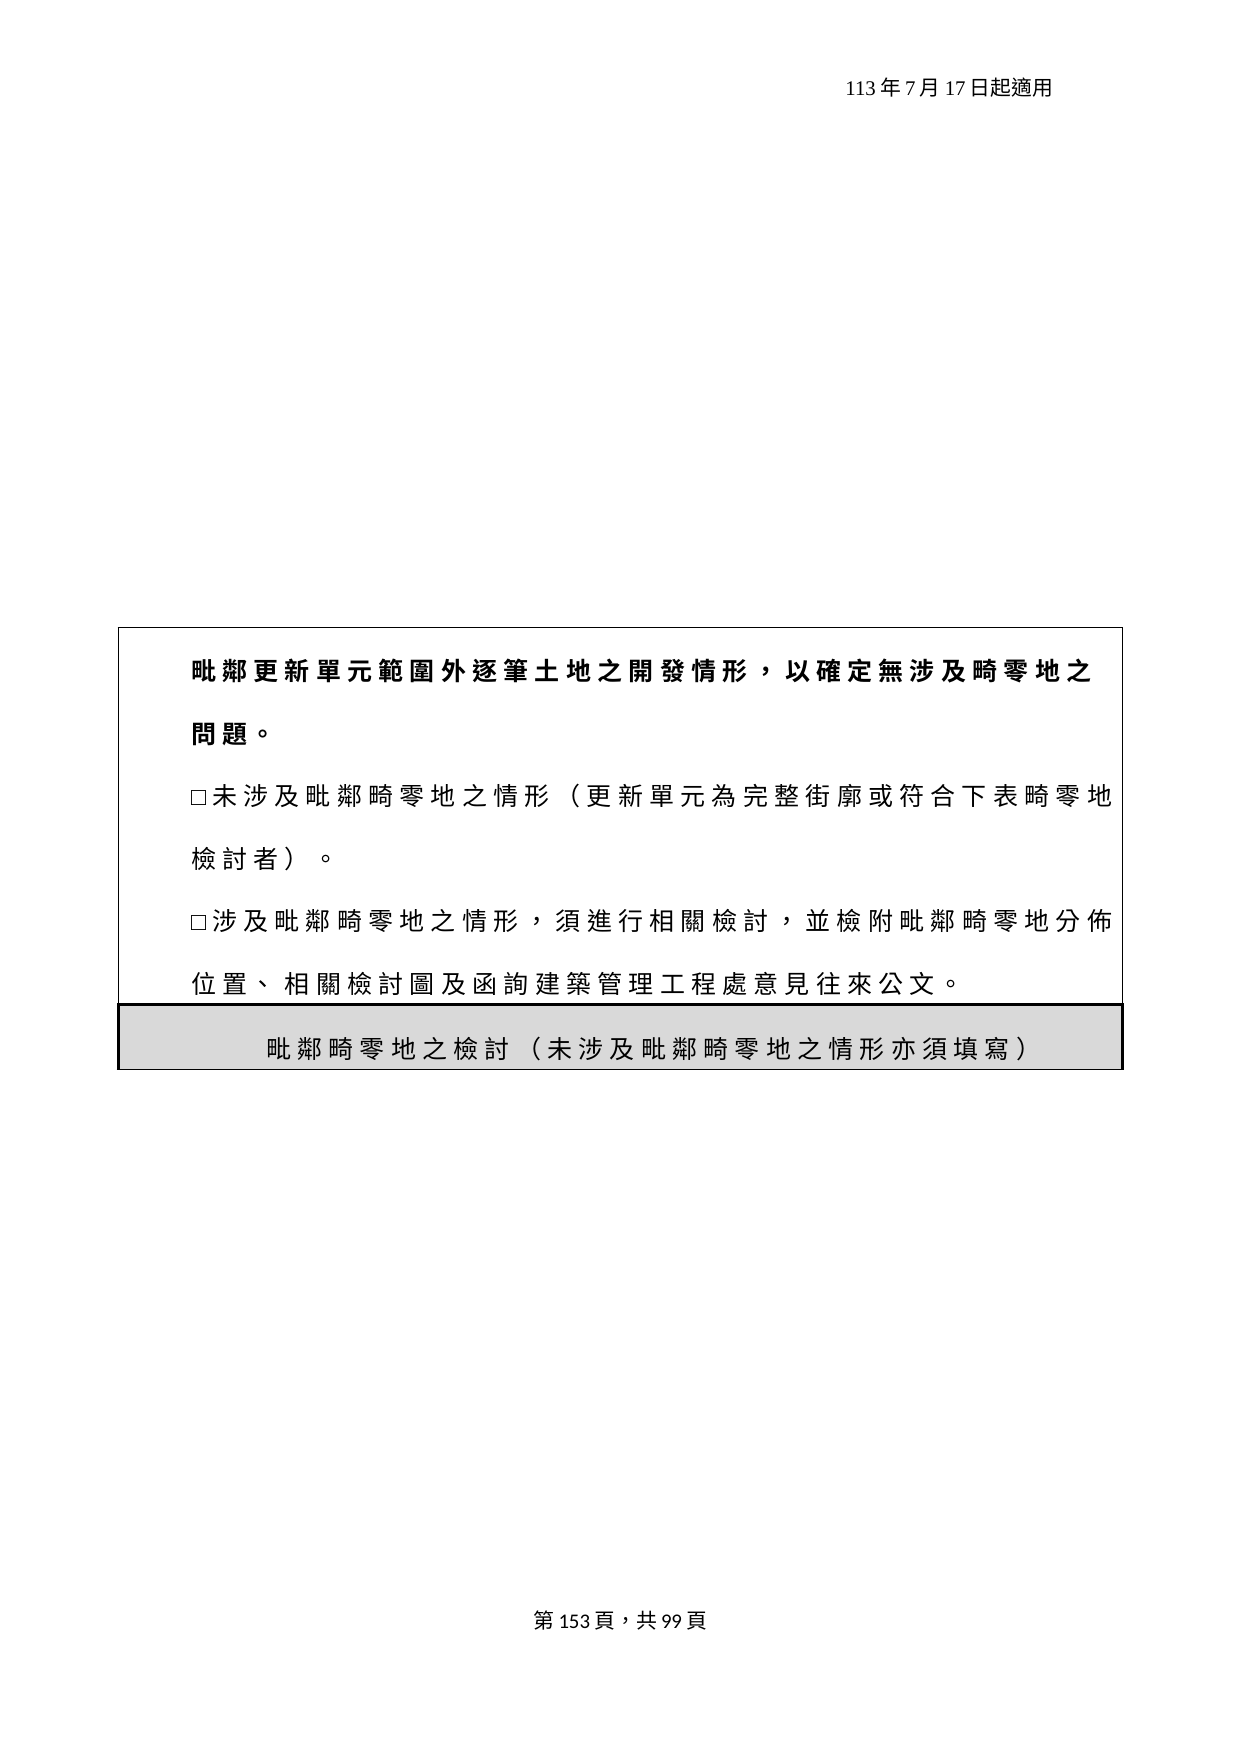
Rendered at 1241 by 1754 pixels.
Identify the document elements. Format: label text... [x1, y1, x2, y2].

table_header 毗鄰更新單元範圍外逐筆土地之開發情形，以確定無涉及畸零地之問題。 □未涉及毗鄰畸零地之情形（更新單元為完整街廓或符合下表畸零地檢討者）。 □涉及毗鄰畸零地之情形，須進行相關檢討，並檢附毗鄰畸零地分佈位置、相關檢討圖及函詢建築管理工程處意見往來公文。 [119, 628, 1122, 1003]
table_cell 毗鄰畸零地之檢討（未涉及毗鄰畸零地之情形亦須填寫） [120, 1006, 1121, 1069]
